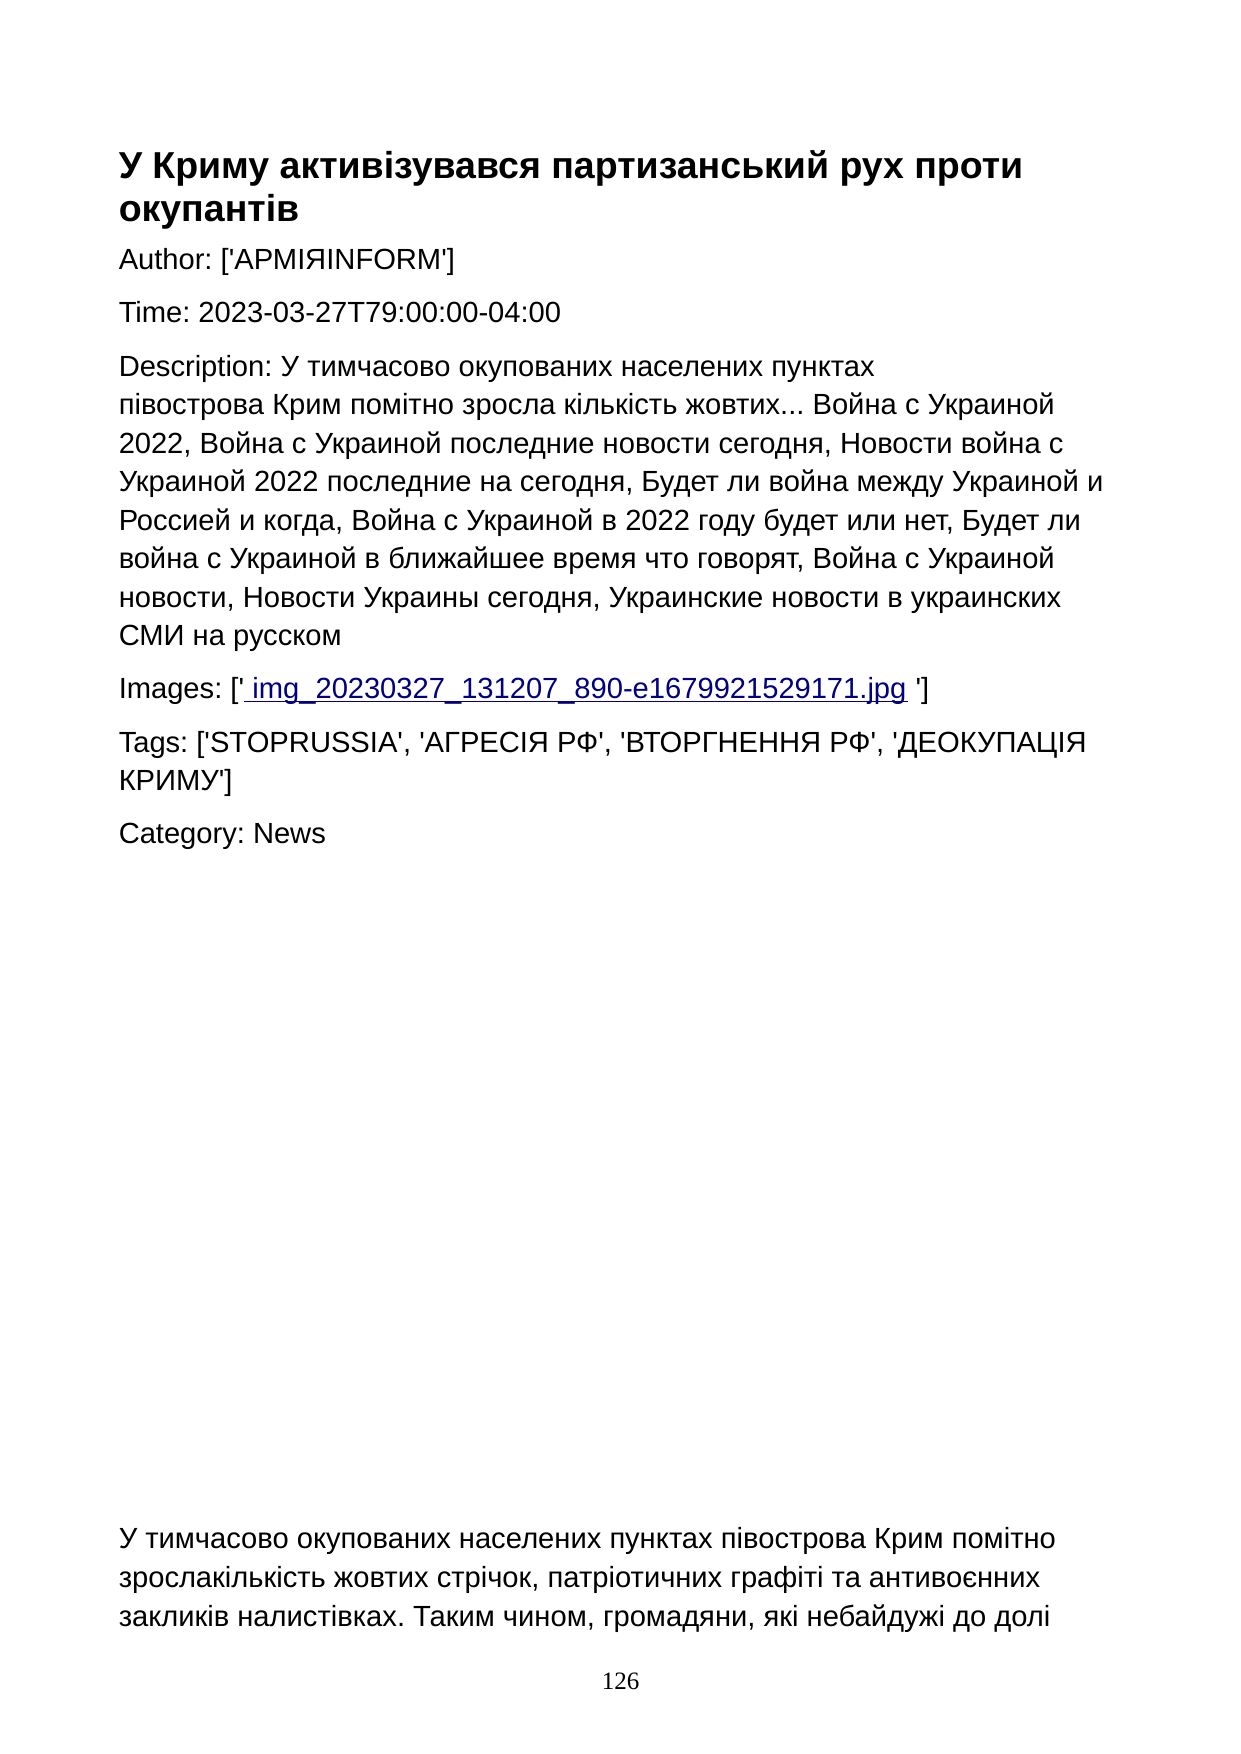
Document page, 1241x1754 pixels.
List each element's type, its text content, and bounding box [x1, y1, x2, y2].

text Author: ['АРМІЯINFORM'] [118, 242, 1122, 276]
text У тимчасово окупованих населених пунктах півострова Крим помітно зрослакількість жовтих стрічок, патріотичних графіті та антивоєнних закликів налистівках. Таким чином, громадяни, які небайдужі до долі [118, 1521, 1122, 1632]
text Images: [' img_20230327_131207_890-e1679921529171.jpg '] [118, 671, 1122, 705]
text Description: У тимчасово окупованих населених пунктах півострова Крим помітно зросла кількість жовтих... Война с Украиной 2022, Война с Украиной последние новости сегодня, Новости война с Украиной 2022 последние на сегодня, Будет ли война между Украиной и Россией и когда, Война с Украиной в 2022 году будет или нет, Будет ли война с Украиной в ближайшее время что говорят, Война с Украиной новости, Новости Украины сегодня, Украинские новости в украинских СМИ на русском [118, 348, 1122, 652]
subtitle У Криму активізувався партизанський рух проти окупантів [118, 143, 1122, 230]
text Time: 2023-03-27T79:00:00-04:00 [118, 295, 1122, 329]
text Tags: ['STOPRUSSIA', 'АГРЕСІЯ РФ', 'ВТОРГНЕННЯ РФ', 'ДЕОКУПАЦІЯ КРИМУ'] [118, 724, 1122, 797]
text Category: News [118, 816, 1122, 850]
